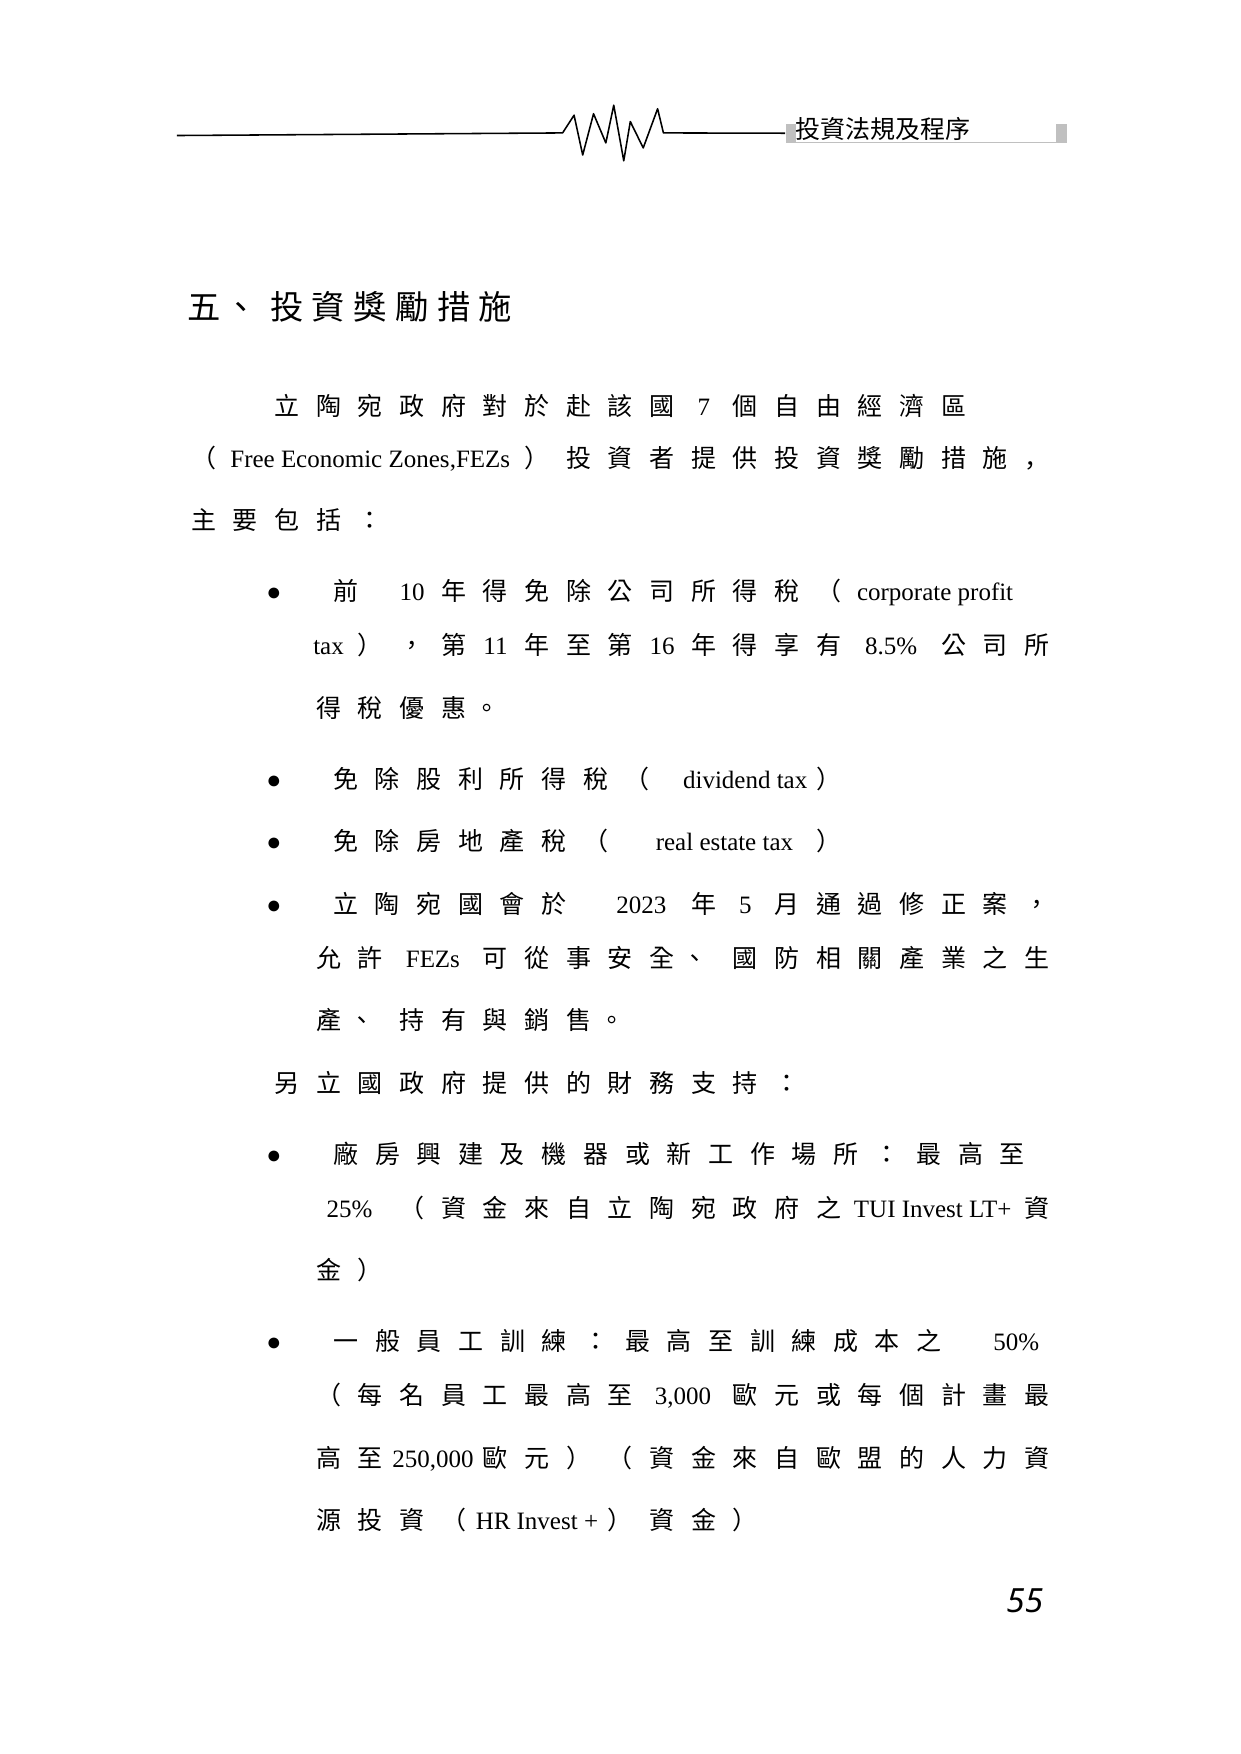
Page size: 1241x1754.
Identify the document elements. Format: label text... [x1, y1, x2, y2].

text 立陶宛政府對於赴該國7個自由經濟區（Free Economic Zones,FEZs）投資者提供投資獎勵措施，主要包括： [183, 352, 1058, 540]
text ● 立陶宛國會於2023年5月通過修正案，允許FEZs可從事安全、國防相關產業之生產、持有與銷售。 [232, 852, 1058, 1040]
text ● 廠房興建及機器或新工作場所：最高至25%（資金來自立陶宛政府之TUI Invest LT+資金） [232, 1102, 1058, 1290]
text ● 前10年得免除公司所得稅（corporate profit tax），第11年至第16年得享有8.5%公司所得稅優惠。 [232, 540, 1058, 727]
text ● 免除股利所得稅（dividend tax） [232, 727, 1058, 790]
text ● 免除房地產稅（real estate tax） [232, 790, 1058, 852]
text 另立國政府提供的財務支持： [183, 1040, 1058, 1102]
text ● 一般員工訓練：最高至訓練成本之50%（每名員工最高至3,000歐元或每個計畫最高至250,000歐元）（資金來自歐盟的人力資源投資（HR Invest +）資金） [232, 1290, 1058, 1540]
text 五、投資獎勵措施 [183, 263, 1058, 326]
